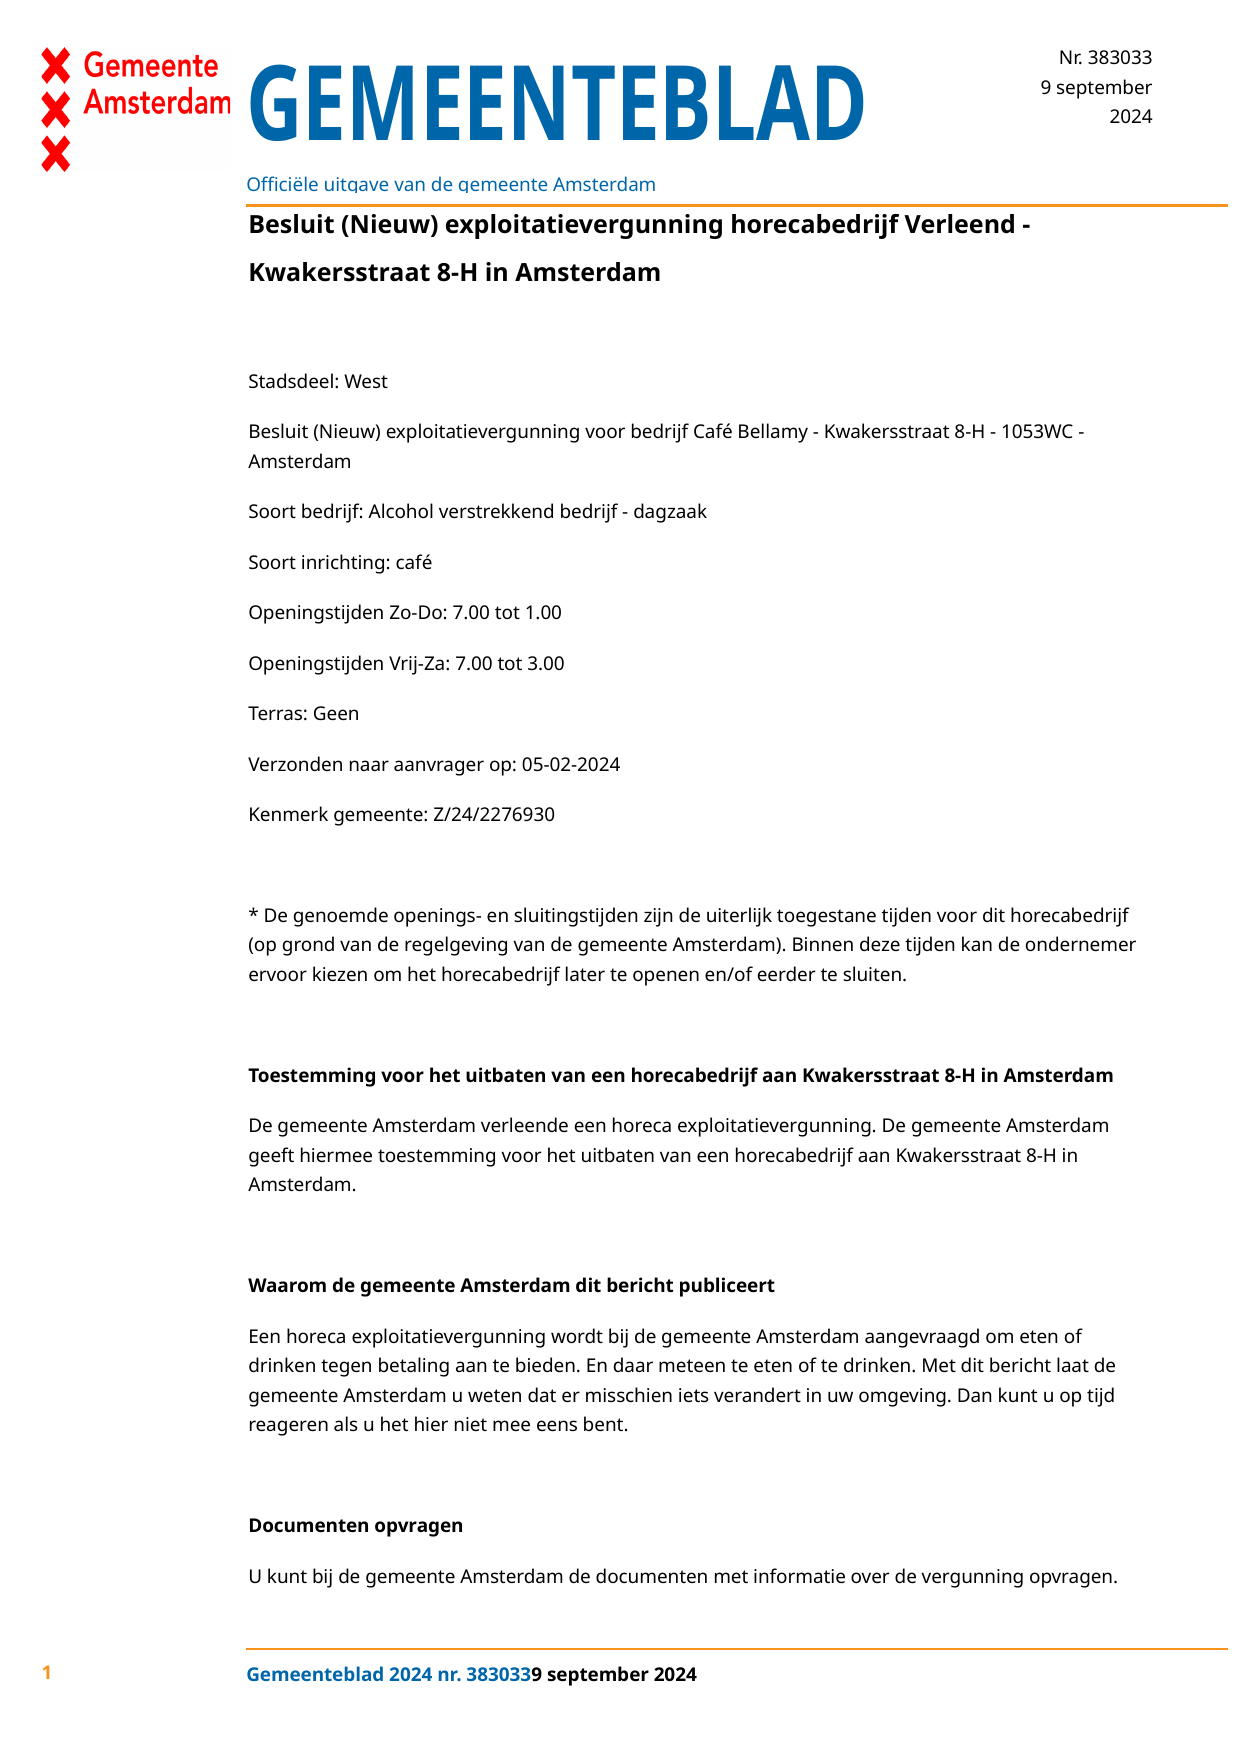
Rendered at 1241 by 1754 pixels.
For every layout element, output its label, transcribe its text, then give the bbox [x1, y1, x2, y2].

text Soort inrichting: café [248, 549, 1152, 575]
text Openingstijden Vrij-Za: 7.00 tot 3.00 [248, 650, 1152, 676]
text Waarom de gemeente Amsterdam dit bericht publiceert [248, 1272, 1152, 1298]
text Documenten opvragen [248, 1512, 1152, 1538]
text Terras: Geen [248, 700, 1152, 726]
text Openingstijden Zo-Do: 7.00 tot 1.00 [248, 599, 1152, 625]
text De gemeente Amsterdam verleende een horeca exploitatievergunning. De gemeente Amsterdam geeft hiermee toestemming voor het uitbaten van een horecabedrijf aan Kwakersstraat 8-H in Amsterdam. [248, 1112, 1152, 1197]
text Besluit (Nieuw) exploitatievergunning horecabedrijf Verleend - Kwakersstraat 8-H in Amsterdam [248, 207, 1152, 288]
text Stadsdeel: West [248, 368, 1152, 394]
text Besluit (Nieuw) exploitatievergunning voor bedrijf Café Bellamy - Kwakersstraat 8-H - 1053WC - Amsterdam [248, 419, 1152, 474]
text Soort bedrijf: Alcohol verstrekkend bedrijf - dagzaak [248, 499, 1152, 524]
text Een horeca exploitatievergunning wordt bij de gemeente Amsterdam aangevraagd om eten of drinken tegen betaling aan te bieden. En daar meteen te eten of te drinken. Met dit bericht laat de gemeente Amsterdam u weten dat er misschien iets verandert in uw omgeving. Dan kunt u op tijd reageren als u het hier niet mee eens bent. [248, 1323, 1152, 1437]
text * De genoemde openings- en sluitingstijden zijn de uiterlijk toegestane tijden voor dit horecabedrijf (op grond van de regelgeving van de gemeente Amsterdam). Binnen deze tijden kan de ondernemer ervoor kiezen om het horecabedrijf later te openen en/of eerder te sluiten. [248, 902, 1152, 987]
text U kunt bij de gemeente Amsterdam de documenten met informatie over de vergunning opvragen. [248, 1563, 1152, 1589]
text Verzonden naar aanvrager op: 05-02-2024 [248, 751, 1152, 777]
text Kenmerk gemeente: Z/24/2276930 [248, 801, 1152, 827]
text Toestemming voor het uitbaten van een horecabedrijf aan Kwakersstraat 8-H in Amsterdam [248, 1062, 1152, 1088]
picture [41, 47, 231, 172]
